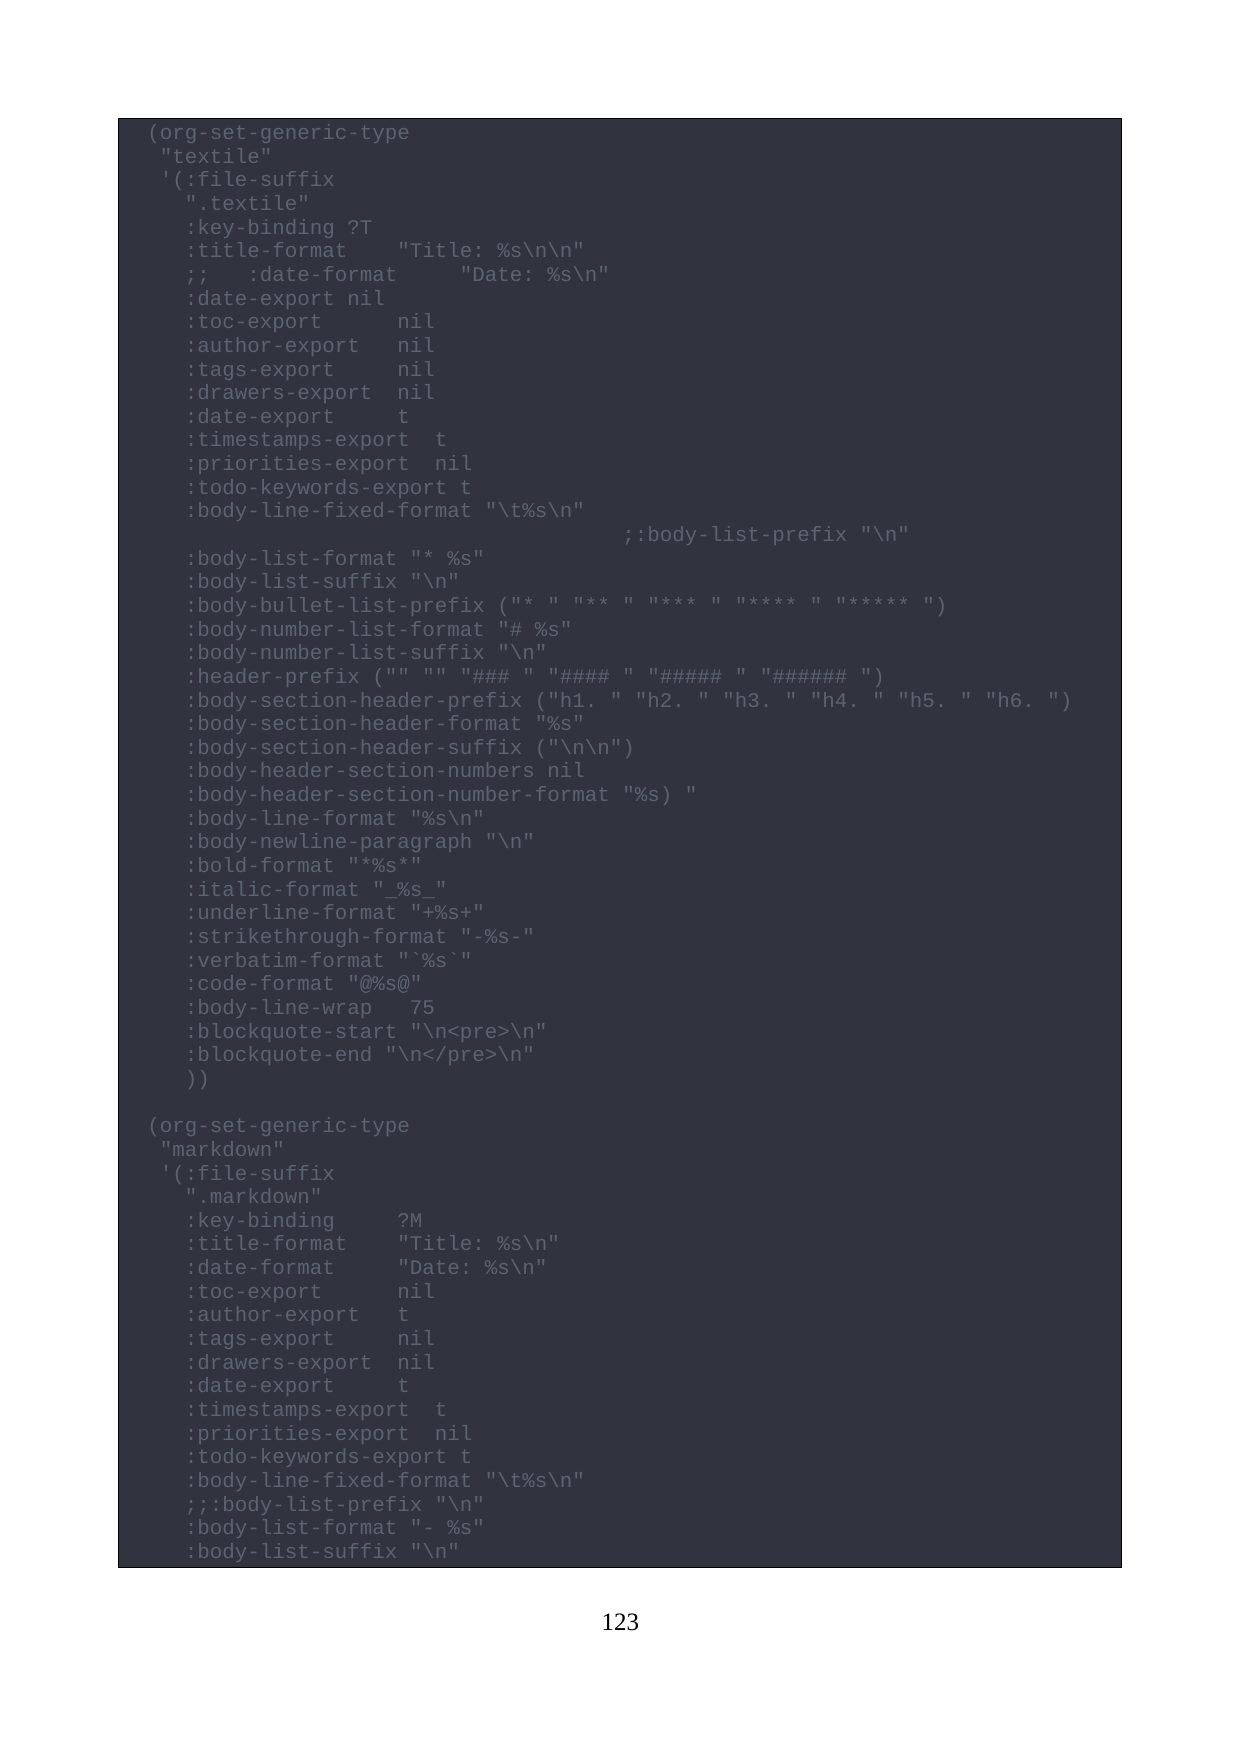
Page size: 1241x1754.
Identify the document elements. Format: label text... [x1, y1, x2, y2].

text :underline-format "+%s+" [119, 898, 1121, 922]
text (org-set-generic-type [119, 119, 1121, 142]
text :tags-export nil [119, 1324, 1121, 1348]
text ".markdown" [119, 1182, 1121, 1206]
text :body-line-format "%s\n" [119, 804, 1121, 827]
text :body-list-format "- %s" [119, 1513, 1121, 1537]
text (org-set-generic-type [119, 1111, 1121, 1135]
text :date-export t [119, 1371, 1121, 1395]
text :toc-export nil [119, 307, 1121, 331]
text :blockquote-start "\n<pre>\n" [119, 1017, 1121, 1040]
text :body-header-section-numbers nil [119, 757, 1121, 780]
text :drawers-export nil [119, 378, 1121, 402]
text :key-binding ?M [119, 1206, 1121, 1229]
text :priorities-export nil [119, 449, 1121, 473]
text :body-list-format "* %s" [119, 544, 1121, 567]
text :body-bullet-list-prefix ("* " "** " "*** " "**** " "***** ") [119, 591, 1121, 615]
text :key-binding ?T [119, 213, 1121, 236]
text :body-list-suffix "\n" [119, 1537, 1121, 1567]
text :verbatim-format "`%s`" [119, 946, 1121, 969]
text :body-line-fixed-format "\t%s\n" [119, 1466, 1121, 1489]
text :priorities-export nil [119, 1419, 1121, 1442]
text :strikethrough-format "-%s-" [119, 922, 1121, 946]
text ;;:body-list-prefix "\n" [119, 1489, 1121, 1513]
text :toc-export nil [119, 1277, 1121, 1300]
text :author-export nil [119, 331, 1121, 354]
text :body-number-list-format "# %s" [119, 615, 1121, 638]
text :code-format "@%s@" [119, 969, 1121, 993]
text ;:body-list-prefix "\n" [119, 520, 1121, 544]
text :body-newline-paragraph "\n" [119, 827, 1121, 851]
text "textile" [119, 142, 1121, 165]
text :body-line-wrap 75 [119, 993, 1121, 1017]
text '(:file-suffix [119, 165, 1121, 189]
text :body-section-header-prefix ("h1. " "h2. " "h3. " "h4. " "h5. " "h6. ") [119, 686, 1121, 709]
text :body-section-header-format "%s" [119, 709, 1121, 733]
text :body-number-list-suffix "\n" [119, 638, 1121, 662]
text :todo-keywords-export t [119, 473, 1121, 496]
text '(:file-suffix [119, 1158, 1121, 1182]
text ".textile" [119, 189, 1121, 213]
text :bold-format "*%s*" [119, 851, 1121, 875]
text :date-format "Date: %s\n" [119, 1253, 1121, 1277]
text :tags-export nil [119, 354, 1121, 378]
text :body-list-suffix "\n" [119, 567, 1121, 591]
text :blockquote-end "\n</pre>\n" [119, 1040, 1121, 1064]
text :date-export nil [119, 284, 1121, 307]
text ;; :date-format "Date: %s\n" [119, 260, 1121, 284]
text :author-export t [119, 1300, 1121, 1324]
text :timestamps-export t [119, 426, 1121, 449]
text :body-section-header-suffix ("\n\n") [119, 733, 1121, 757]
text :timestamps-export t [119, 1395, 1121, 1419]
text :drawers-export nil [119, 1348, 1121, 1371]
text :date-export t [119, 402, 1121, 426]
text :body-line-fixed-format "\t%s\n" [119, 496, 1121, 520]
text :title-format "Title: %s\n\n" [119, 236, 1121, 260]
text :title-format "Title: %s\n" [119, 1229, 1121, 1253]
text :body-header-section-number-format "%s) " [119, 780, 1121, 804]
text :header-prefix ("" "" "### " "#### " "##### " "###### ") [119, 662, 1121, 686]
text :italic-format "_%s_" [119, 875, 1121, 898]
text :todo-keywords-export t [119, 1442, 1121, 1466]
text )) [119, 1064, 1121, 1088]
text "markdown" [119, 1135, 1121, 1158]
